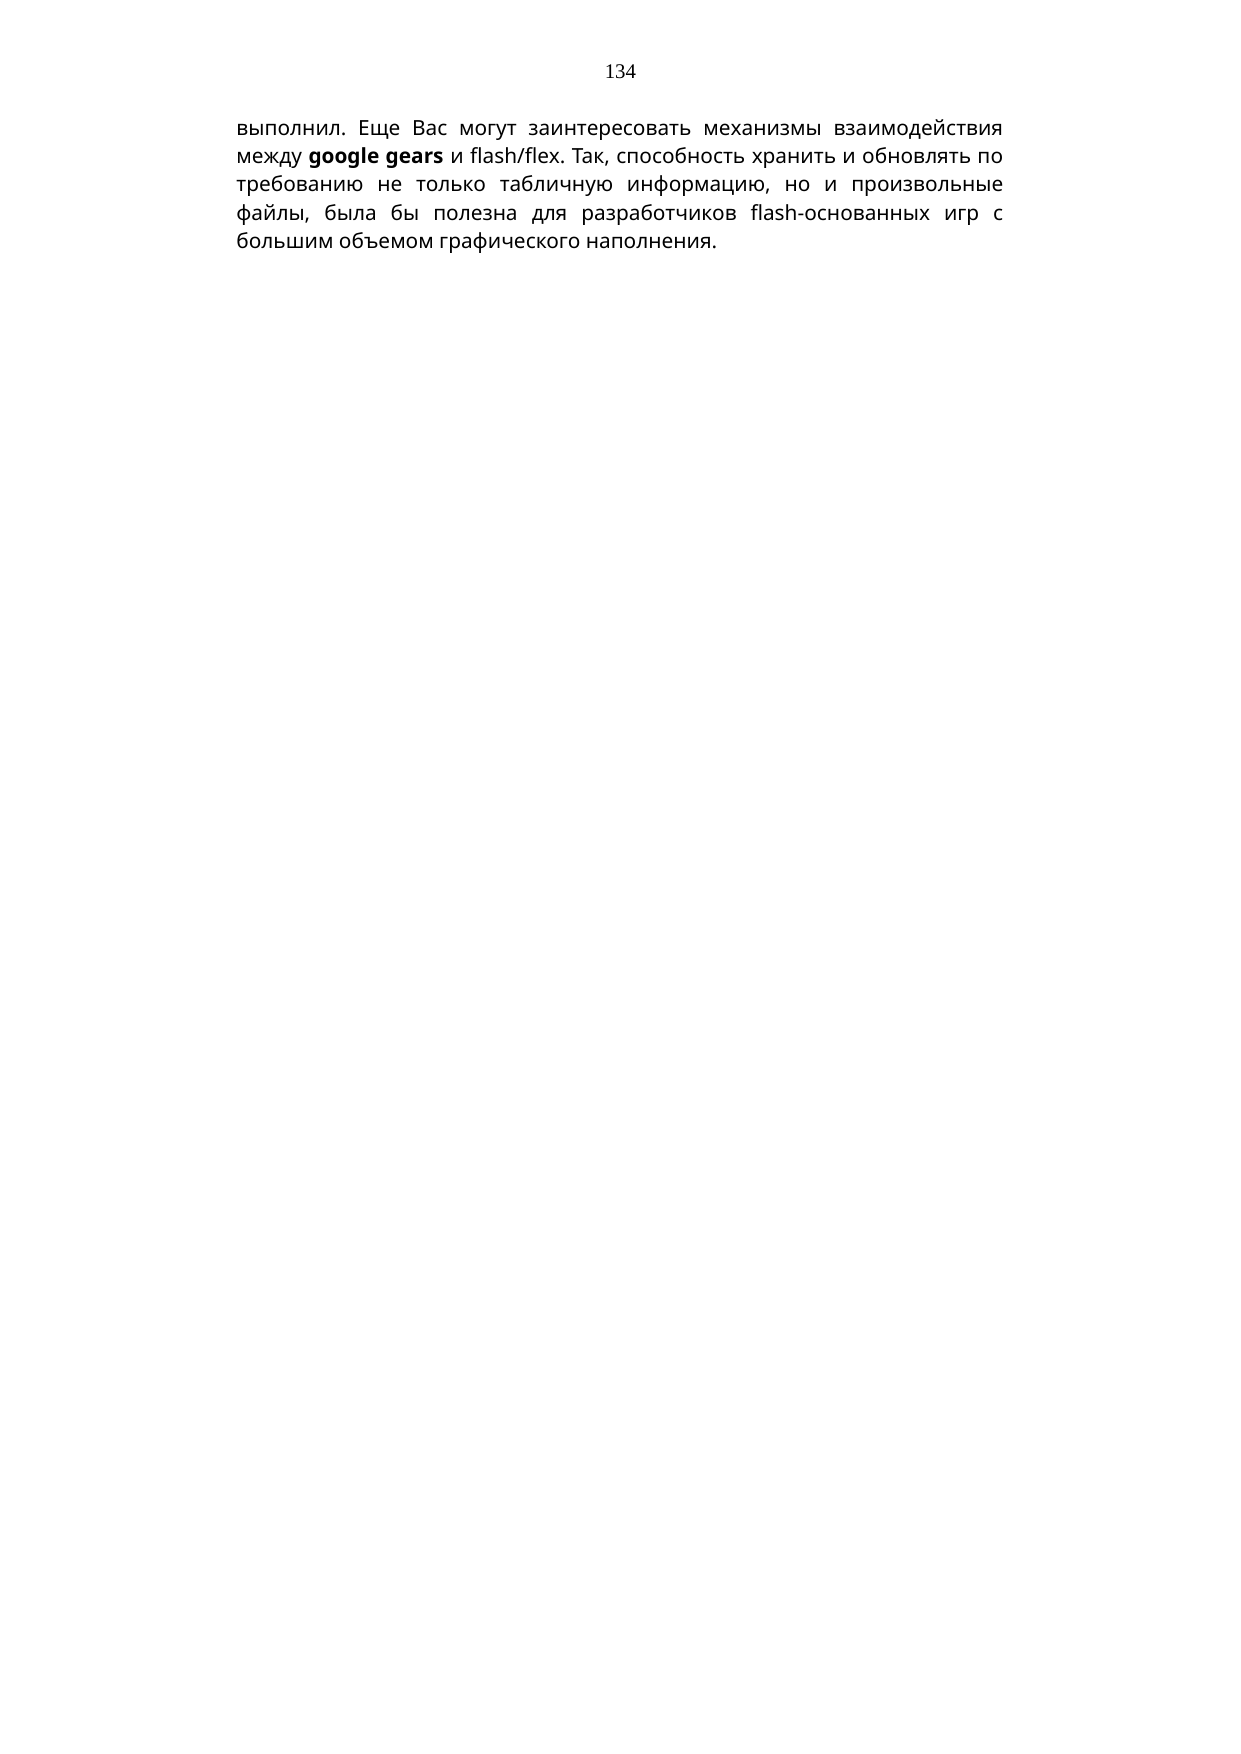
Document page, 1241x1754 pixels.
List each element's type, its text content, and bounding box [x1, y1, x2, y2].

text выполнил. Еще Вас могут заинтересовать механизмы взаимодействия между google gears и flash/flex. Так, способность хранить и обновлять по требованию не только табличную информацию, но и произвольные файлы, была бы полезна для разработчиков flash-основанных игр с большим объемом графического наполнения. [236, 113, 1004, 255]
